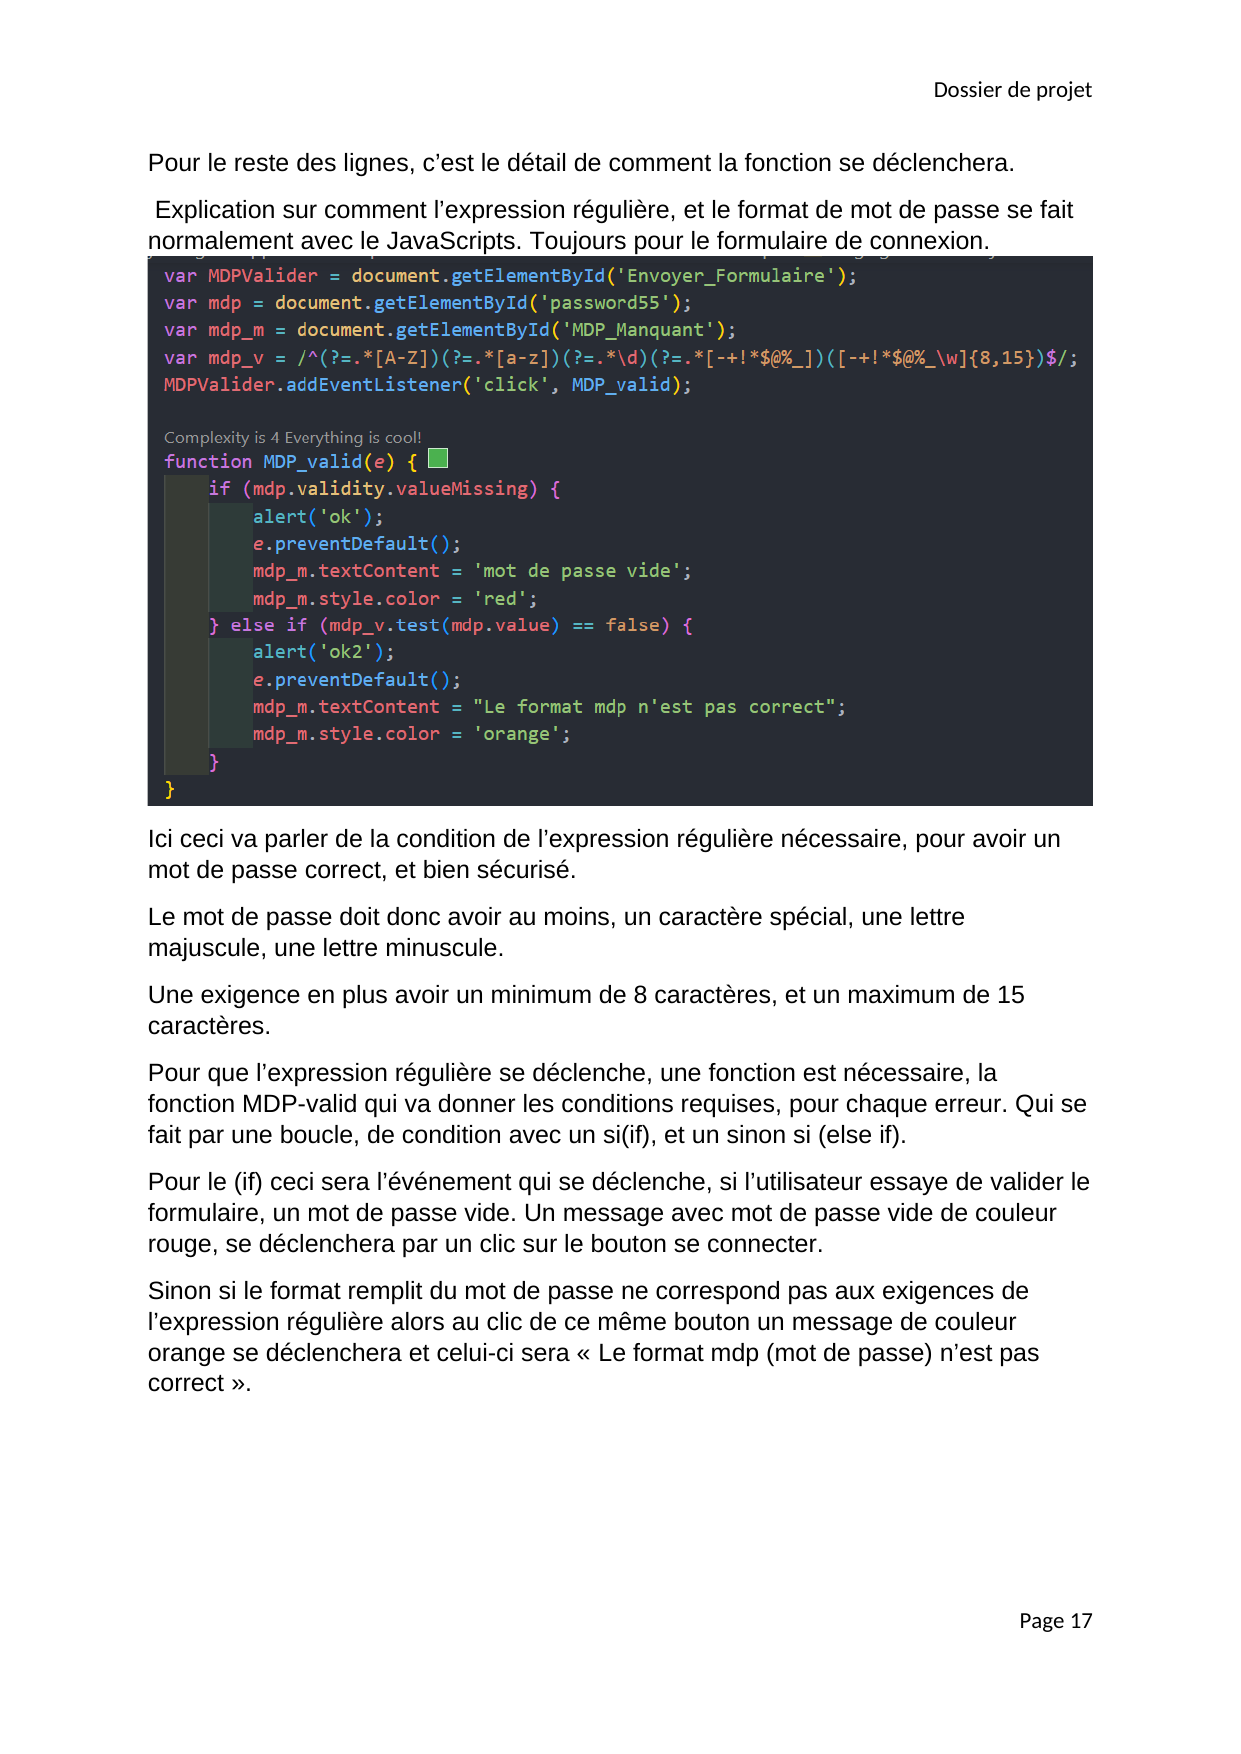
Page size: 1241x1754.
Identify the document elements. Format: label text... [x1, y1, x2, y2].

text Le mot de passe doit donc avoir au moins, un caractère spécial, une lettre majuscule, une lettre minuscule. [148, 902, 1093, 962]
text Sinon si le format remplit du mot de passe ne correspond pas aux exigences de l’expression régulière alors au clic de ce même bouton un message de couleur orange se déclenchera et celui-ci sera « Le format mdp (mot de passe) n’est pas correct ». [148, 1276, 1093, 1397]
text Pour que l’expression régulière se déclenche, une fonction est nécessaire, la fonction MDP-valid qui va donner les conditions requises, pour chaque erreur. Qui se fait par une boucle, de condition avec un si(if), et un sinon si (else if). [148, 1058, 1093, 1148]
text Une exigence en plus avoir un minimum de 8 caractères, et un maximum de 15 caractères. [148, 980, 1093, 1040]
text Explication sur comment l’expression régulière, et le format de mot de passe se fait normalement avec le JavaScripts. Toujours pour le formulaire de connexion. [148, 195, 1093, 256]
text Ici ceci va parler de la condition de l’expression régulière nécessaire, pour avoir un mot de passe correct, et bien sécurisé. [148, 824, 1093, 883]
text Pour le (if) ceci sera l’événement qui se déclenche, si l’utilisateur essaye de valider le formulaire, un mot de passe vide. Un message avec mot de passe vide de couleur rouge, se déclenchera par un clic sur le bouton se connecter. [148, 1167, 1093, 1257]
text Pour le reste des lignes, c’est le détail de comment la fonction se déclenchera. [148, 148, 1093, 176]
